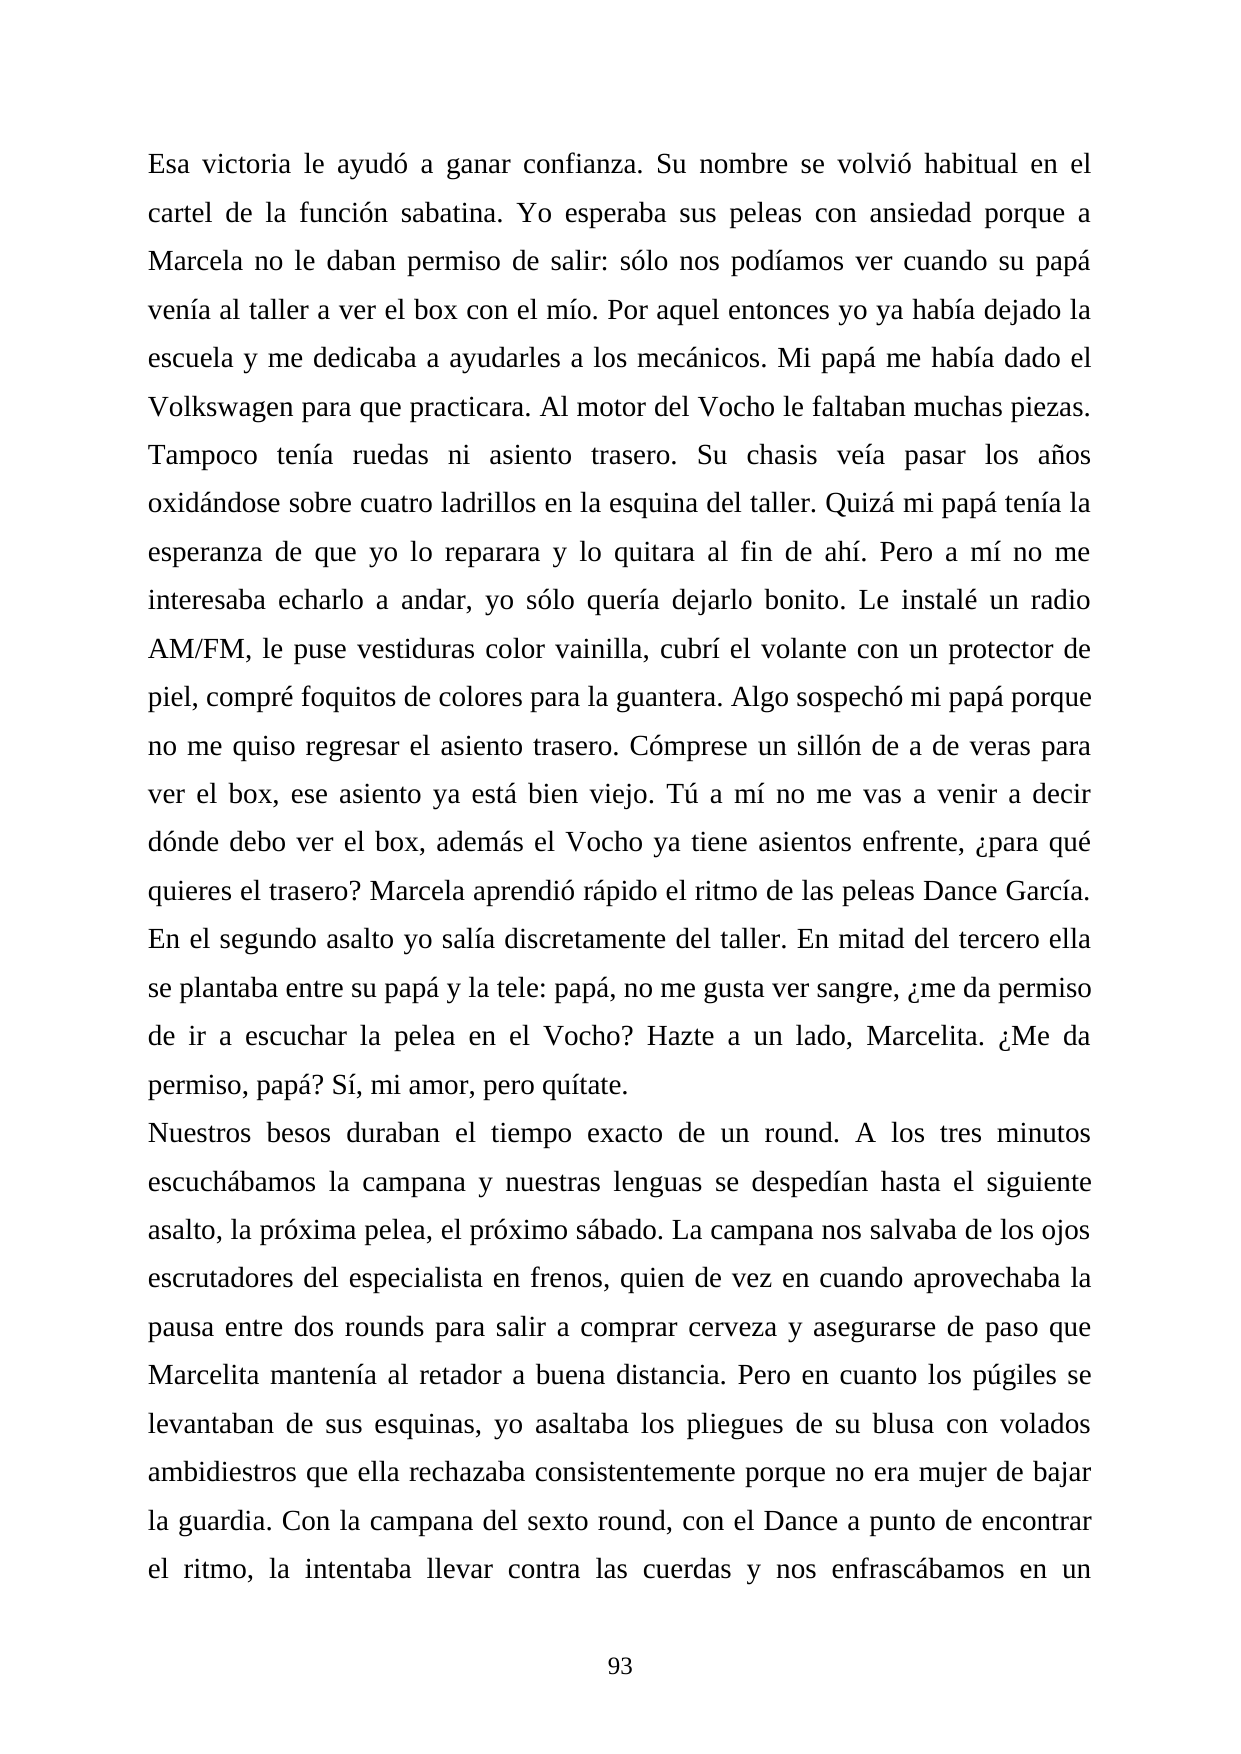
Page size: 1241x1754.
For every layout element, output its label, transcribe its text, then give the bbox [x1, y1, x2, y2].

text Nuestros besos duraban el tiempo exacto de un round. A los tres minutos escuchábamos la campana y nuestras lenguas se despedían hasta el siguiente asalto, la próxima pelea, el próximo sábado. La campana nos salvaba de los ojos escrutadores del especialista en frenos, quien de vez en cuando aprovechaba la pausa entre dos rounds para salir a comprar cerveza y asegurarse de paso que Marcelita mantenía al retador a buena distancia. Pero en cuanto los púgiles se levantaban de sus esquinas, yo asaltaba los pliegues de su blusa con volados ambidiestros que ella rechazaba consistentemente porque no era mujer de bajar la guardia. Con la campana del sexto round, con el Dance a punto de encontrar el ritmo, la intentaba llevar contra las cuerdas y nos enfrascábamos en un [148, 1116, 1092, 1585]
text Esa victoria le ayudó a ganar confianza. Su nombre se volvió habitual en el cartel de la función sabatina. Yo esperaba sus peleas con ansiedad porque a Marcela no le daban permiso de salir: sólo nos podíamos ver cuando su papá venía al taller a ver el box con el mío. Por aquel entonces yo ya había dejado la escuela y me dedicaba a ayudarles a los mecánicos. Mi papá me había dado el Volkswagen para que practicara. Al motor del Vocho le faltaban muchas piezas. Tampoco tenía ruedas ni asiento trasero. Su chasis veía pasar los años oxidándose sobre cuatro ladrillos en la esquina del taller. Quizá mi papá tenía la esperanza de que yo lo reparara y lo quitara al fin de ahí. Pero a mí no me interesaba echarlo a andar, yo sólo quería dejarlo bonito. Le instalé un radio AM/FM, le puse vestiduras color vainilla, cubrí el volante con un protector de piel, compré foquitos de colores para la guantera. Algo sospechó mi papá porque no me quiso regresar el asiento trasero. Cómprese un sillón de a de veras para ver el box, ese asiento ya está bien viejo. Tú a mí no me vas a venir a decir dónde debo ver el box, además el Vocho ya tiene asientos enfrente, ¿para qué quieres el trasero? Marcela aprendió rápido el ritmo de las peleas Dance García. En el segundo asalto yo salía discretamente del taller. En mitad del tercero ella se plantaba entre su papá y la tele: papá, no me gusta ver sangre, ¿me da permiso de ir a escuchar la pelea en el Vocho? Hazte a un lado, Marcelita. ¿Me da permiso, papá? Sí, mi amor, pero quítate. [148, 148, 1092, 1100]
